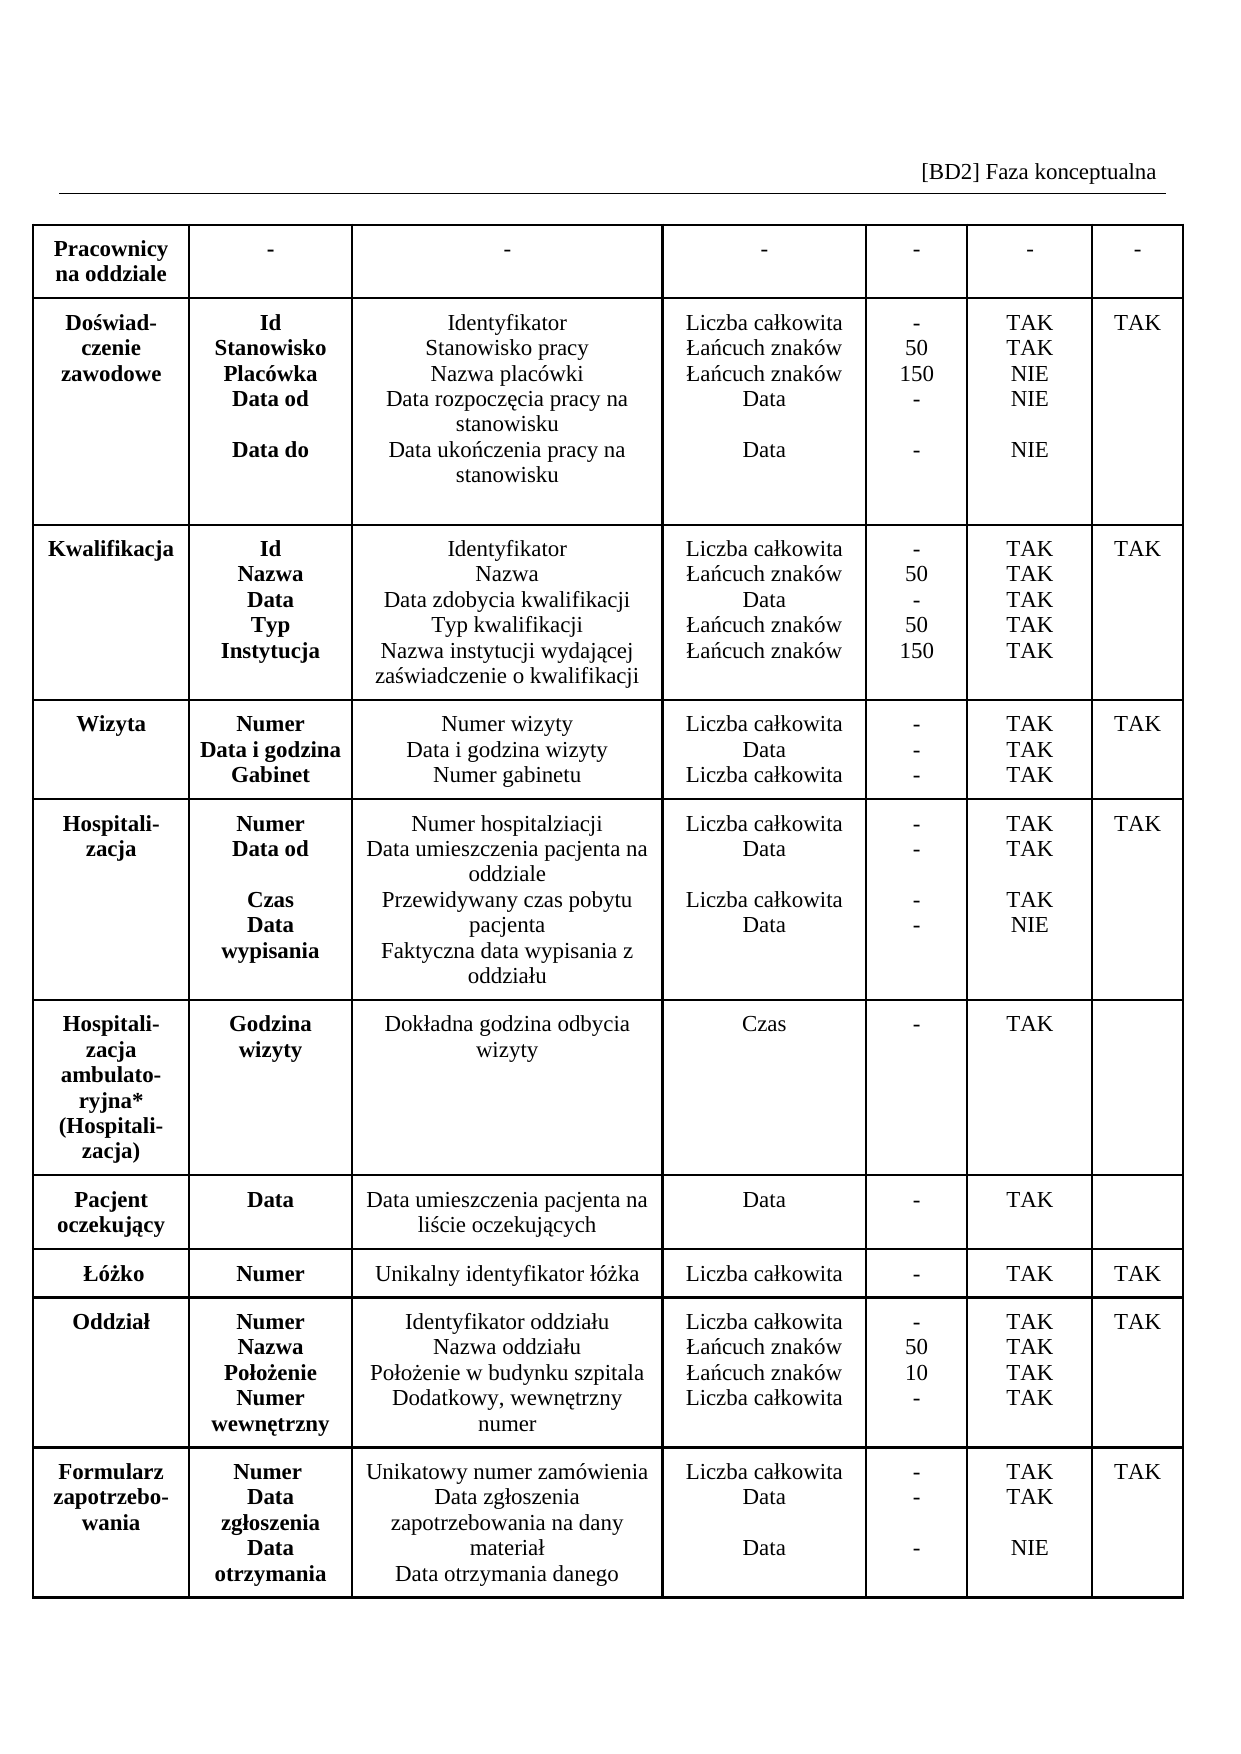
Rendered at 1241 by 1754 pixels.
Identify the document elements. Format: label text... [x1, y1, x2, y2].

table_cell TAK TAK NIE [968, 1449, 1091, 1596]
table_cell Czas [664, 1001, 865, 1174]
table_cell TAK [968, 1250, 1091, 1296]
table_cell Data umieszczenia pacjenta na liście oczekujących [353, 1176, 661, 1248]
table_cell Liczba całkowita Data Data [664, 1449, 865, 1596]
table_cell Liczba całkowita Łańcuch znaków Łańcuch znaków Liczba całkowita [664, 1299, 865, 1446]
table_cell TAK TAK NIE NIE NIE [968, 299, 1091, 523]
table_cell Identyfikator oddziału Nazwa oddziału Położenie w budynku szpitala Dodatkowy, wewnętrzny numer [353, 1299, 661, 1446]
table_cell Id Stanowisko Placówka Data od Data do [190, 299, 351, 523]
table_cell - 50 10 - [867, 1299, 966, 1446]
table_cell TAK TAK TAK [968, 701, 1091, 798]
table_cell Identyfikator Stanowisko pracy Nazwa placówki Data rozpoczęcia pracy na stanowisku Data ukończenia pracy na stanowisku [353, 299, 661, 523]
table_cell Łóżko [34, 1250, 188, 1296]
table_cell - [664, 226, 865, 297]
table_cell Oddział [34, 1299, 188, 1446]
table_cell Wizyta [34, 701, 188, 798]
table_cell - [190, 226, 351, 297]
table_cell - - - [867, 701, 966, 798]
table_cell Numer wizyty Data i godzina wizyty Numer gabinetu [353, 701, 661, 798]
table_cell TAK [1093, 1449, 1182, 1596]
table_cell Godzina wizyty [190, 1001, 351, 1174]
table_cell Numer hospitalziacji Data umieszczenia pacjenta na oddziale Przewidywany czas pobytu pacjenta Faktyczna data wypisania z oddziału [353, 800, 661, 999]
table_cell Id Nazwa Data Typ Instytucja [190, 526, 351, 699]
table_cell Liczba całkowita Data Liczba całkowita Data [664, 800, 865, 999]
table_cell TAK [1093, 526, 1182, 699]
table_cell Liczba całkowita Łańcuch znaków Łańcuch znaków Data Data [664, 299, 865, 523]
table_cell TAK TAK TAK NIE [968, 800, 1091, 999]
table_cell - - - [867, 1449, 966, 1596]
table_cell - [353, 226, 661, 297]
table_cell - [1093, 226, 1182, 297]
table_cell - [867, 226, 966, 297]
table_cell Numer Data i godzina Gabinet [190, 701, 351, 798]
table_cell [1093, 1176, 1182, 1248]
table_cell Pracownicy na oddziale [34, 226, 188, 297]
table_cell Dokładna godzina odbycia wizyty [353, 1001, 661, 1174]
table_cell Doświad- czenie zawodowe [34, 299, 188, 523]
table_cell Data [190, 1176, 351, 1248]
table_cell TAK [1093, 1250, 1182, 1296]
table_cell Hospitali-zacja [34, 800, 188, 999]
table_cell Numer [190, 1250, 351, 1296]
table_cell - [867, 1250, 966, 1296]
table_cell - 50 150 - - [867, 299, 966, 523]
table_cell Hospitali- zacja ambulato-ryjna* (Hospitali-zacja) [34, 1001, 188, 1174]
table_cell TAK [1093, 1299, 1182, 1446]
table_cell - [867, 1176, 966, 1248]
table_cell TAK [1093, 701, 1182, 798]
table_cell Numer Data zgłoszenia Data otrzymania [190, 1449, 351, 1596]
table_cell Liczba całkowita Łańcuch znaków Data Łańcuch znaków Łańcuch znaków [664, 526, 865, 699]
table_cell Identyfikator Nazwa Data zdobycia kwalifikacji Typ kwalifikacji Nazwa instytucji wydającej zaświadczenie o kwalifikacji [353, 526, 661, 699]
table_cell Formularz zapotrzebo-wania [34, 1449, 188, 1596]
table_cell TAK [968, 1001, 1091, 1174]
table_cell TAK TAK TAK TAK [968, 1299, 1091, 1446]
table_cell Liczba całkowita [664, 1250, 865, 1296]
table_cell TAK TAK TAK TAK TAK [968, 526, 1091, 699]
table_cell - [968, 226, 1091, 297]
table_cell Numer Nazwa Położenie Numer wewnętrzny [190, 1299, 351, 1446]
table_cell - [867, 1001, 966, 1174]
table_cell Data [664, 1176, 865, 1248]
table_cell Unikalny identyfikator łóżka [353, 1250, 661, 1296]
table_cell TAK [968, 1176, 1091, 1248]
table_cell TAK [1093, 299, 1182, 523]
table_cell Numer Data od Czas Data wypisania [190, 800, 351, 999]
table_cell Pacjent oczekujący [34, 1176, 188, 1248]
table_cell - 50 - 50 150 [867, 526, 966, 699]
table_cell Unikatowy numer zamówienia Data zgłoszenia zapotrzebowania na dany materiał Data otrzymania danego [353, 1449, 661, 1596]
table_cell - - - - [867, 800, 966, 999]
table_cell [1093, 1001, 1182, 1174]
table_cell Kwalifikacja [34, 526, 188, 699]
table_cell Liczba całkowita Data Liczba całkowita [664, 701, 865, 798]
table_cell TAK [1093, 800, 1182, 999]
